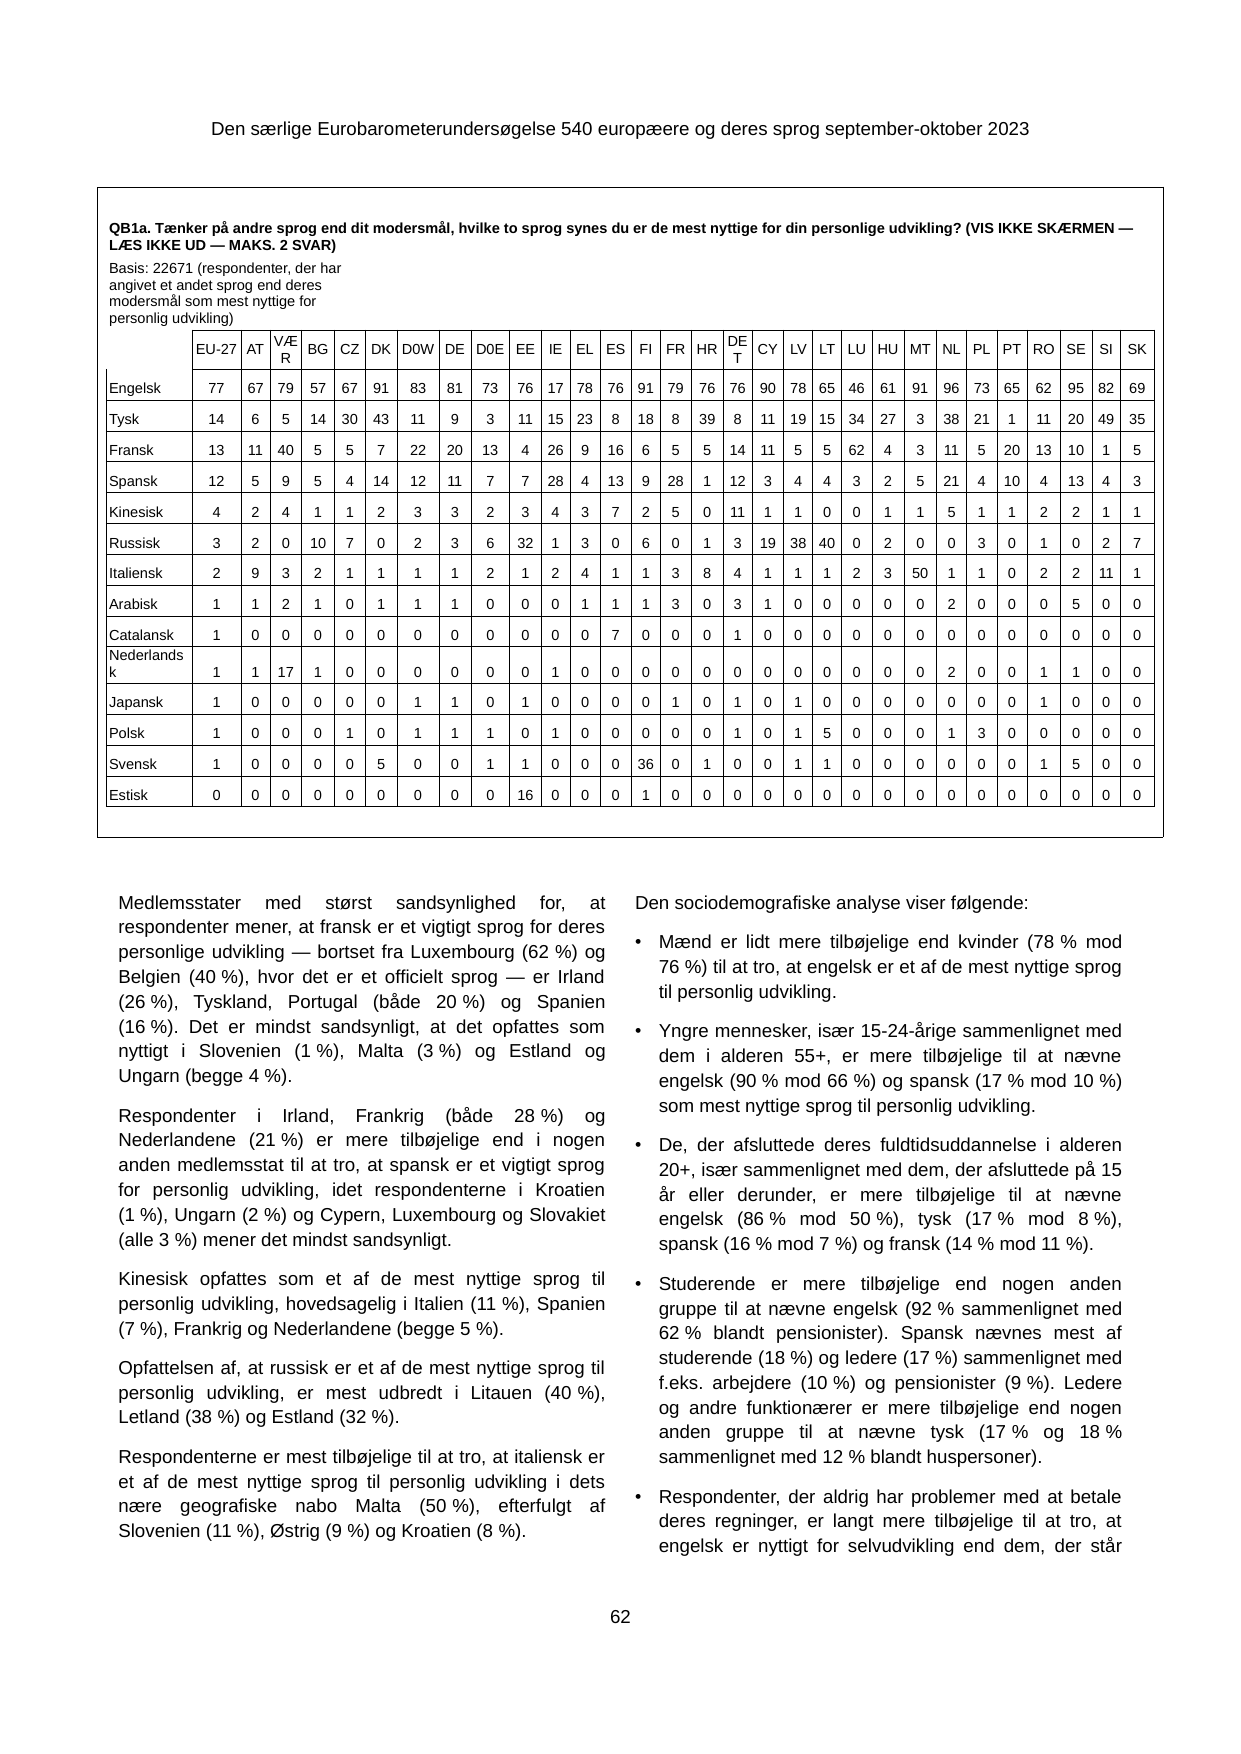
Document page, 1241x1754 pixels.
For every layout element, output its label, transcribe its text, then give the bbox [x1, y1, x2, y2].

table_cell 0 [335, 586, 365, 616]
table_cell 10 [1061, 432, 1092, 461]
table_cell 65 [998, 370, 1027, 400]
table_cell [752, 257, 783, 329]
table_cell 1 [193, 684, 241, 714]
table_cell 0 [632, 715, 660, 745]
table_cell 0 [692, 617, 723, 646]
table_cell 0 [905, 647, 936, 683]
table_cell 0 [873, 777, 904, 806]
table_cell SK [1121, 331, 1154, 369]
table_cell 13 [193, 432, 241, 461]
table_cell 30 [335, 401, 365, 431]
table_cell 1 [510, 555, 541, 585]
table_cell 9 [632, 462, 660, 492]
table_cell 0 [1093, 586, 1120, 616]
list De, der afsluttede deres fuldtidsuddannelse i alderen 20+, især sammenlignet med dem, der afsluttede på 15 år eller derunder, er mere tilbøjelige til at nævne engelsk (86 % mod 50 %), tysk (17 % mod 8 %), spansk (16 % mod 7 %) og fransk (14 % mod 11 %). [635, 1134, 1122, 1254]
table_cell 62 [1028, 370, 1060, 400]
table_cell [106, 330, 192, 369]
table_cell 0 [842, 586, 872, 616]
table_cell 79 [661, 370, 691, 400]
table_cell 0 [905, 777, 936, 806]
table_cell 3 [753, 462, 783, 492]
table_cell 9 [242, 555, 270, 585]
table_cell 4 [1028, 462, 1060, 492]
table_cell 40 [271, 432, 301, 461]
table_cell 4 [1093, 462, 1120, 492]
table_cell 0 [1121, 617, 1154, 646]
table_cell 46 [842, 370, 872, 400]
table_cell 2 [632, 493, 660, 523]
table_cell 3 [440, 493, 471, 523]
table_cell 0 [842, 684, 872, 714]
table_cell LT [813, 331, 841, 369]
text Respondenterne er mest tilbøjelige til at tro, at italiensk er et af de mest nyttige sprog til personlig udvikling i dets nære geografiske nabo Malta (50 %), efterfulgt af Slovenien (11 %), Østrig (9 %) og Kroatien (8 %). [118, 1446, 605, 1542]
table_cell 1 [335, 555, 365, 585]
table_cell Japansk [107, 684, 192, 714]
table_cell 1 [813, 555, 841, 585]
table_cell 0 [692, 777, 723, 806]
table_cell 0 [271, 617, 301, 646]
table_cell 0 [813, 493, 841, 523]
table_cell 0 [1028, 586, 1060, 616]
table_cell 73 [967, 370, 997, 400]
table_cell 0 [1121, 746, 1154, 776]
table_cell 1 [753, 555, 783, 585]
table_cell 11 [398, 401, 439, 431]
table_cell 4 [967, 462, 997, 492]
table_cell 0 [998, 684, 1027, 714]
table_cell 16 [601, 432, 631, 461]
table_cell 10 [998, 462, 1027, 492]
table_cell 1 [905, 493, 936, 523]
table_cell 5 [302, 432, 334, 461]
table_cell 28 [661, 462, 691, 492]
table_cell RO [1028, 331, 1060, 369]
table_cell [784, 257, 812, 329]
table_cell 0 [601, 746, 631, 776]
table_cell 14 [366, 462, 397, 492]
table_cell 5 [813, 432, 841, 461]
table_cell 1 [632, 586, 660, 616]
table_cell 0 [784, 617, 812, 646]
table_cell 5 [937, 493, 966, 523]
table_cell 0 [302, 684, 334, 714]
table_cell 69 [1121, 370, 1154, 400]
table_cell 2 [1061, 493, 1092, 523]
table_cell 1 [661, 684, 691, 714]
table_cell 0 [440, 777, 471, 806]
table_cell 3 [271, 555, 301, 585]
table_cell 1 [937, 715, 966, 745]
table_cell 1 [784, 493, 812, 523]
table_cell 0 [753, 715, 783, 745]
table_cell 1 [967, 493, 997, 523]
table_cell 0 [335, 647, 365, 683]
table_cell 0 [661, 524, 691, 554]
table_cell [1027, 257, 1060, 329]
table_cell 0 [571, 647, 600, 683]
table_cell 6 [242, 401, 270, 431]
table_cell 9 [571, 432, 600, 461]
table_cell 0 [542, 746, 570, 776]
table_cell 1 [335, 715, 365, 745]
table_cell 0 [1121, 647, 1154, 683]
table_cell 0 [998, 617, 1027, 646]
table_cell 0 [873, 684, 904, 714]
table_cell Svensk [107, 746, 192, 776]
table_cell 1 [692, 524, 723, 554]
table_cell 2 [937, 586, 966, 616]
table_cell [841, 257, 872, 329]
table_cell 91 [366, 370, 397, 400]
table_cell 19 [784, 401, 812, 431]
table_cell IE [542, 331, 570, 369]
table_cell 0 [632, 617, 660, 646]
table_cell 0 [1121, 684, 1154, 714]
table_cell 0 [366, 617, 397, 646]
table_cell 0 [472, 777, 509, 806]
table_cell 7 [601, 493, 631, 523]
table_cell HR [692, 331, 723, 369]
table_cell 1 [1093, 432, 1120, 461]
list Mænd er lidt mere tilbøjelige end kvinder (78 % mod 76 %) til at tro, at engelsk er et af de mest nyttige sprog til personlig udvikling. [635, 931, 1122, 1002]
table_cell CZ [335, 331, 365, 369]
table_cell 90 [753, 370, 783, 400]
table_cell 6 [632, 432, 660, 461]
table_cell 0 [242, 684, 270, 714]
table_cell 0 [967, 777, 997, 806]
text Den sociodemografiske analyse viser følgende: [635, 891, 1122, 913]
table_cell 18 [632, 401, 660, 431]
table_cell 2 [472, 493, 509, 523]
table_cell VÆR [271, 331, 301, 369]
table_cell 4 [571, 555, 600, 585]
table_cell 1 [398, 586, 439, 616]
table_cell 0 [510, 586, 541, 616]
table_cell 1 [366, 586, 397, 616]
table_cell [397, 257, 439, 329]
table_cell 0 [905, 684, 936, 714]
table_cell 91 [632, 370, 660, 400]
table_cell 65 [813, 370, 841, 400]
table_cell 1 [1028, 746, 1060, 776]
table_cell 38 [937, 401, 966, 431]
table_cell 0 [1121, 586, 1154, 616]
table_cell 0 [1093, 617, 1120, 646]
table_cell 6 [632, 524, 660, 554]
table_cell 2 [193, 555, 241, 585]
table_cell 1 [542, 647, 570, 683]
table_cell 4 [813, 462, 841, 492]
table_cell 0 [661, 777, 691, 806]
table_cell 36 [632, 746, 660, 776]
table_cell 0 [905, 524, 936, 554]
table_cell 1 [366, 555, 397, 585]
table_cell 0 [661, 617, 691, 646]
table_cell 28 [542, 462, 570, 492]
table_cell 0 [542, 777, 570, 806]
table_cell 73 [472, 370, 509, 400]
table_cell Engelsk [107, 369, 192, 400]
text Medlemsstater med størst sandsynlighed for, at respondenter mener, at fransk er et vigtigt sprog for deres personlige udvikling — bortset fra Luxembourg (62 %) og Belgien (40 %), hvor det er et officielt sprog — er Irland (26 %), Tyskland, Portugal (både 20 %) og Spanien (16 %). Det er mindst sandsynligt, at det opfattes som nyttigt i Slovenien (1 %), Malta (3 %) og Estland og Ungarn (begge 4 %). [118, 891, 605, 1087]
table_cell 62 [842, 432, 872, 461]
table_cell 0 [813, 777, 841, 806]
table_cell 2 [271, 586, 301, 616]
table_cell 0 [632, 647, 660, 683]
table_cell 0 [1093, 647, 1120, 683]
table_cell 1 [440, 586, 471, 616]
table_cell Italiensk [107, 555, 192, 585]
table_cell 11 [440, 462, 471, 492]
table_cell 0 [1028, 777, 1060, 806]
table_cell 10 [302, 524, 334, 554]
table_cell 1 [784, 746, 812, 776]
table_cell 3 [967, 524, 997, 554]
table_cell 0 [661, 746, 691, 776]
table_cell 61 [873, 370, 904, 400]
table_cell 0 [440, 647, 471, 683]
table_cell 11 [753, 432, 783, 461]
table_cell 7 [472, 462, 509, 492]
table_cell D0E [472, 331, 509, 369]
table_cell 0 [440, 617, 471, 646]
table_cell 0 [472, 647, 509, 683]
table_cell 0 [1061, 684, 1092, 714]
table_cell 3 [967, 715, 997, 745]
table_cell 0 [813, 647, 841, 683]
table_cell 4 [873, 432, 904, 461]
table_cell 0 [472, 684, 509, 714]
table_cell 2 [873, 462, 904, 492]
table_cell 5 [242, 462, 270, 492]
table_cell 0 [998, 524, 1027, 554]
table_cell 1 [632, 777, 660, 806]
table_cell 0 [571, 684, 600, 714]
table_cell 1 [542, 715, 570, 745]
table_cell EU-27 [193, 331, 241, 369]
table_cell 0 [510, 715, 541, 745]
table_cell 20 [1061, 401, 1092, 431]
table_cell 0 [398, 777, 439, 806]
table_cell [1120, 257, 1154, 329]
table_cell 2 [842, 555, 872, 585]
table_cell 0 [842, 617, 872, 646]
table_cell 0 [724, 746, 752, 776]
table_cell 0 [784, 586, 812, 616]
table_cell [936, 257, 966, 329]
table_cell 0 [998, 647, 1027, 683]
table_cell 83 [398, 370, 439, 400]
table_cell 1 [193, 586, 241, 616]
table_cell [1060, 257, 1092, 329]
table_cell 0 [1093, 777, 1120, 806]
table_cell 1 [302, 647, 334, 683]
table_cell [510, 257, 541, 329]
table_cell 0 [271, 746, 301, 776]
table_cell 0 [842, 777, 872, 806]
table_cell 0 [692, 493, 723, 523]
table_cell 0 [335, 617, 365, 646]
table_cell 4 [510, 432, 541, 461]
table_cell 0 [937, 684, 966, 714]
table_cell 9 [440, 401, 471, 431]
table_cell [997, 257, 1027, 329]
table_cell 5 [302, 462, 334, 492]
table_cell [631, 257, 660, 329]
table_cell 43 [366, 401, 397, 431]
table_cell 39 [692, 401, 723, 431]
table_cell 3 [905, 432, 936, 461]
table_cell 2 [242, 524, 270, 554]
table_cell 0 [242, 715, 270, 745]
table_cell 0 [542, 617, 570, 646]
table_cell 0 [440, 746, 471, 776]
table_cell 3 [571, 524, 600, 554]
table_cell 1 [724, 684, 752, 714]
table_cell [872, 257, 904, 329]
table_cell 0 [784, 647, 812, 683]
table_cell 2 [1061, 555, 1092, 585]
table_cell 0 [472, 617, 509, 646]
table_cell 8 [601, 401, 631, 431]
table_cell 5 [661, 432, 691, 461]
table_cell 1 [398, 715, 439, 745]
table_cell FI [632, 331, 660, 369]
table_cell 11 [1028, 401, 1060, 431]
table_cell 4 [784, 462, 812, 492]
table_cell 1 [510, 684, 541, 714]
table_cell 5 [1121, 432, 1154, 461]
table_cell 19 [753, 524, 783, 554]
table_cell [660, 257, 691, 329]
table_cell 2 [366, 493, 397, 523]
table_cell 96 [937, 370, 966, 400]
table_cell 0 [571, 715, 600, 745]
table_cell NL [937, 331, 966, 369]
table_cell 12 [193, 462, 241, 492]
table_cell 0 [813, 617, 841, 646]
list Studerende er mere tilbøjelige end nogen anden gruppe til at nævne engelsk (92 % sammenlignet med 62 % blandt pensionister). Spansk nævnes mest af studerende (18 %) og ledere (17 %) sammenlignet med f.eks. arbejdere (10 %) og pensionister (9 %). Ledere og andre funktionærer er mere tilbøjelige end nogen anden gruppe til at nævne tysk (17 % og 18 % sammenlignet med 12 % blandt huspersoner). [635, 1272, 1122, 1468]
table_cell 2 [937, 647, 966, 683]
table_cell 8 [661, 401, 691, 431]
table_cell 8 [692, 555, 723, 585]
list Yngre mennesker, især 15-24-årige sammenlignet med dem i alderen 55+, er mere tilbøjelige til at nævne engelsk (90 % mod 66 %) og spansk (17 % mod 10 %) som mest nyttige sprog til personlig udvikling. [635, 1020, 1122, 1116]
table_cell 0 [1061, 524, 1092, 554]
table_cell 12 [398, 462, 439, 492]
table_cell 3 [472, 401, 509, 431]
table_cell 0 [905, 586, 936, 616]
table_cell 17 [271, 647, 301, 683]
table_cell 78 [784, 370, 812, 400]
table_cell 0 [842, 715, 872, 745]
table_cell 5 [1061, 586, 1092, 616]
table_cell 0 [905, 617, 936, 646]
table_cell 5 [366, 746, 397, 776]
table_cell [723, 257, 752, 329]
table_cell DE [440, 331, 471, 369]
table_cell 79 [271, 370, 301, 400]
table_cell 0 [398, 746, 439, 776]
table_cell 1 [440, 715, 471, 745]
table_cell 0 [692, 586, 723, 616]
table_cell 3 [873, 555, 904, 585]
table_cell 0 [242, 617, 270, 646]
table_cell 5 [661, 493, 691, 523]
text Respondenter i Irland, Frankrig (både 28 %) og Nederlandene (21 %) er mere tilbøjelige end i nogen anden medlemsstat til at tro, at spansk er et vigtigt sprog for personlig udvikling, idet respondenterne i Kroatien (1 %), Ungarn (2 %) og Cypern, Luxembourg og Slovakiet (alle 3 %) mener det mindst sandsynligt. [118, 1104, 605, 1250]
table_cell 11 [937, 432, 966, 461]
table_cell 4 [271, 493, 301, 523]
table_cell 0 [753, 777, 783, 806]
table_cell 7 [601, 617, 631, 646]
table_cell 14 [193, 401, 241, 431]
table_cell 0 [271, 684, 301, 714]
table_cell [570, 257, 600, 329]
table_cell 1 [542, 524, 570, 554]
table_cell 0 [998, 746, 1027, 776]
table_cell 0 [271, 777, 301, 806]
table_cell 11 [510, 401, 541, 431]
table_cell [365, 257, 397, 329]
table_cell 0 [692, 647, 723, 683]
table_cell 1 [398, 555, 439, 585]
table_cell 0 [873, 746, 904, 776]
table_cell 0 [813, 586, 841, 616]
table_cell 0 [998, 586, 1027, 616]
table_cell 0 [1121, 715, 1154, 745]
table_cell 13 [1028, 432, 1060, 461]
table_cell 1 [601, 586, 631, 616]
table_cell Tysk [107, 401, 192, 431]
table_cell 1 [873, 493, 904, 523]
table_cell 0 [398, 647, 439, 683]
table_cell 0 [510, 617, 541, 646]
table_cell 0 [661, 647, 691, 683]
table_cell 5 [335, 432, 365, 461]
table_cell 0 [967, 684, 997, 714]
table_cell 15 [542, 401, 570, 431]
table_cell 0 [1028, 715, 1060, 745]
table_cell [471, 257, 509, 329]
table_cell 32 [510, 524, 541, 554]
table_cell 95 [1061, 370, 1092, 400]
table_cell 0 [366, 777, 397, 806]
table_cell 20 [998, 432, 1027, 461]
table_cell 0 [661, 715, 691, 745]
table_cell 23 [571, 401, 600, 431]
table_cell 7 [335, 524, 365, 554]
table_cell 1 [998, 493, 1027, 523]
table_cell 1 [242, 586, 270, 616]
table_cell 50 [905, 555, 936, 585]
table_cell 0 [601, 524, 631, 554]
table_cell 1 [724, 617, 752, 646]
table_cell 0 [724, 777, 752, 806]
table_cell 67 [335, 370, 365, 400]
table_cell 0 [542, 684, 570, 714]
table_cell 4 [571, 462, 600, 492]
table_cell 0 [366, 647, 397, 683]
table_cell [600, 257, 631, 329]
table_cell CY [753, 331, 783, 369]
table_cell 34 [842, 401, 872, 431]
table_cell FR [661, 331, 691, 369]
table_cell Kinesisk [107, 493, 192, 523]
table_cell AT [242, 331, 270, 369]
table_cell 2 [1028, 555, 1060, 585]
table_cell 0 [193, 777, 241, 806]
table_cell 1 [302, 493, 334, 523]
table_cell 35 [1121, 401, 1154, 431]
table_cell 0 [998, 777, 1027, 806]
table_cell Spansk [107, 462, 192, 492]
table_cell 0 [302, 715, 334, 745]
table_cell 57 [302, 370, 334, 400]
table_cell 9 [271, 462, 301, 492]
table_cell 0 [1061, 617, 1092, 646]
table_cell 17 [542, 370, 570, 400]
table_cell 0 [366, 715, 397, 745]
table_cell Basis: 22671 (respondenter, der har angivet et andet sprog end deres modersmål som mest nyttige for personlig udvikling) [106, 257, 365, 329]
table_cell 0 [753, 647, 783, 683]
table_cell 0 [242, 746, 270, 776]
table_cell 0 [271, 715, 301, 745]
table_cell 5 [905, 462, 936, 492]
table_cell D0W [398, 331, 439, 369]
table_cell Estisk [107, 777, 192, 806]
table_cell 5 [271, 401, 301, 431]
table_header QB1a. Tænker på andre sprog end dit modersmål, hvilke to sprog synes du er de mest nyttige for din personlige udvikling? (VIS IKKE SKÆRMEN — LÆS IKKE UD — MAKS. 2 SVAR) [106, 217, 1154, 257]
table_cell 0 [271, 524, 301, 554]
table_cell 0 [601, 777, 631, 806]
table_cell 76 [692, 370, 723, 400]
list Respondenter, der aldrig har problemer med at betale deres regninger, er langt mere tilbøjelige til at tro, at engelsk er nyttigt for selvudvikling end dem, der står [635, 1485, 1122, 1557]
table_cell 0 [1121, 777, 1154, 806]
table_cell 1 [193, 647, 241, 683]
table_cell 5 [692, 432, 723, 461]
table_cell 0 [632, 684, 660, 714]
table_cell 0 [967, 586, 997, 616]
table_cell 3 [905, 401, 936, 431]
table_cell 3 [440, 524, 471, 554]
table_cell 0 [1093, 715, 1120, 745]
table_cell 0 [967, 647, 997, 683]
table_cell [813, 257, 841, 329]
table_cell 1 [601, 555, 631, 585]
table_cell 4 [335, 462, 365, 492]
table_cell 0 [842, 493, 872, 523]
table_cell [691, 257, 723, 329]
text Kinesisk opfattes som et af de mest nyttige sprog til personlig udvikling, hovedsagelig i Italien (11 %), Spanien (7 %), Frankrig og Nederlandene (begge 5 %). [118, 1268, 605, 1339]
table_cell 2 [1093, 524, 1120, 554]
table_cell 13 [1061, 462, 1092, 492]
table_cell 6 [472, 524, 509, 554]
table_cell 0 [510, 647, 541, 683]
table_cell 0 [571, 617, 600, 646]
table_cell 11 [724, 493, 752, 523]
table_cell 1 [193, 746, 241, 776]
table_cell 0 [335, 777, 365, 806]
table_cell 2 [398, 524, 439, 554]
table_cell 0 [813, 684, 841, 714]
table_cell 0 [302, 617, 334, 646]
table_cell 13 [472, 432, 509, 461]
table_cell 20 [440, 432, 471, 461]
table_cell 12 [724, 462, 752, 492]
table_cell 3 [510, 493, 541, 523]
table_cell 76 [724, 370, 752, 400]
table_cell HU [873, 331, 904, 369]
table_cell 0 [842, 746, 872, 776]
table_cell 0 [873, 586, 904, 616]
table_cell 0 [842, 647, 872, 683]
table_cell PT [998, 331, 1027, 369]
text Opfattelsen af, at russisk er et af de mest nyttige sprog til personlig udvikling, er mest udbredt i Litauen (40 %), Letland (38 %) og Estland (32 %). [118, 1357, 605, 1428]
table_cell 0 [1061, 715, 1092, 745]
table_cell 49 [1093, 401, 1120, 431]
table_cell 1 [440, 555, 471, 585]
table_cell 1 [753, 493, 783, 523]
table_cell Polsk [107, 715, 192, 745]
table_cell 1 [784, 684, 812, 714]
table_cell 1 [998, 401, 1027, 431]
table_cell 0 [1061, 777, 1092, 806]
table_cell LU [842, 331, 872, 369]
table_cell 11 [1093, 555, 1120, 585]
table_cell 5 [967, 432, 997, 461]
table_cell 0 [937, 617, 966, 646]
table_cell [1092, 257, 1120, 329]
table_cell [541, 257, 570, 329]
table_cell [439, 257, 471, 329]
table_cell Arabisk [107, 586, 192, 616]
table_cell 0 [905, 746, 936, 776]
table_cell 2 [472, 555, 509, 585]
table_cell 0 [335, 684, 365, 714]
table_cell 91 [905, 370, 936, 400]
table_cell 0 [302, 746, 334, 776]
table_cell 0 [571, 746, 600, 776]
table_cell 82 [1093, 370, 1120, 400]
table_cell 77 [193, 370, 241, 400]
table_cell 1 [1093, 493, 1120, 523]
table_cell 0 [335, 746, 365, 776]
table_cell [904, 257, 936, 329]
table_cell 1 [302, 586, 334, 616]
table_cell 0 [998, 715, 1027, 745]
table_cell Catalansk [107, 617, 192, 646]
table_cell 40 [813, 524, 841, 554]
table_cell 7 [366, 432, 397, 461]
table_cell 2 [873, 524, 904, 554]
table_cell 3 [724, 524, 752, 554]
table_cell 11 [753, 401, 783, 431]
table_cell 0 [873, 715, 904, 745]
table_cell 1 [692, 746, 723, 776]
table_cell 0 [937, 524, 966, 554]
table_cell PL [967, 331, 997, 369]
table_cell 0 [937, 777, 966, 806]
table_cell 22 [398, 432, 439, 461]
table_cell 0 [1093, 746, 1120, 776]
table_cell 3 [724, 586, 752, 616]
table_cell 0 [542, 586, 570, 616]
table_cell Nederlandsk [107, 647, 192, 683]
table_cell 13 [601, 462, 631, 492]
table_cell 1 [398, 684, 439, 714]
table_cell 1 [510, 746, 541, 776]
table_cell 15 [813, 401, 841, 431]
table_cell 0 [601, 715, 631, 745]
table_cell 67 [242, 370, 270, 400]
table_cell 1 [784, 715, 812, 745]
table_cell 1 [472, 746, 509, 776]
table_cell 1 [724, 715, 752, 745]
table_cell 0 [998, 555, 1027, 585]
table_cell 0 [967, 746, 997, 776]
table_cell 0 [366, 684, 397, 714]
table_cell 0 [692, 684, 723, 714]
table_cell 76 [510, 370, 541, 400]
table_cell 0 [873, 617, 904, 646]
table_cell 0 [692, 715, 723, 745]
table_cell 3 [193, 524, 241, 554]
table_cell 1 [1028, 684, 1060, 714]
table_cell DK [366, 331, 397, 369]
table_cell 16 [510, 777, 541, 806]
table_cell 0 [601, 647, 631, 683]
table_cell DET [724, 331, 752, 369]
table_cell 0 [753, 684, 783, 714]
table_cell 0 [1093, 684, 1120, 714]
table_cell 0 [842, 524, 872, 554]
table_cell 5 [813, 715, 841, 745]
table_cell 0 [873, 647, 904, 683]
table_cell [966, 257, 997, 329]
table_cell 2 [242, 493, 270, 523]
table_cell ES [601, 331, 631, 369]
table_cell 21 [967, 401, 997, 431]
table_cell Fransk [107, 432, 192, 461]
table_cell 1 [1028, 524, 1060, 554]
table_cell 0 [242, 777, 270, 806]
table_cell 0 [366, 524, 397, 554]
table_cell 2 [1028, 493, 1060, 523]
table_cell 7 [1121, 524, 1154, 554]
table_cell 27 [873, 401, 904, 431]
table_cell 5 [1061, 746, 1092, 776]
table_cell 81 [440, 370, 471, 400]
table_cell 1 [242, 647, 270, 683]
table_cell 4 [724, 555, 752, 585]
table_cell 4 [193, 493, 241, 523]
table_cell 0 [1028, 617, 1060, 646]
table_cell 3 [661, 555, 691, 585]
table_cell 1 [193, 617, 241, 646]
table_cell 1 [571, 586, 600, 616]
table_cell 1 [753, 586, 783, 616]
table_cell 1 [1121, 493, 1154, 523]
table_cell 78 [571, 370, 600, 400]
table_cell 76 [601, 370, 631, 400]
table_cell 3 [398, 493, 439, 523]
table_cell 0 [601, 684, 631, 714]
table_cell 3 [1121, 462, 1154, 492]
table_cell 0 [302, 777, 334, 806]
table_cell 1 [440, 684, 471, 714]
table_cell 1 [692, 462, 723, 492]
table_cell 1 [1028, 647, 1060, 683]
table_cell EE [510, 331, 541, 369]
table_cell SE [1061, 331, 1092, 369]
table_cell 11 [242, 432, 270, 461]
table_cell 1 [1121, 555, 1154, 585]
table_cell 1 [335, 493, 365, 523]
table_cell 1 [813, 746, 841, 776]
table_cell 8 [724, 401, 752, 431]
table_cell 0 [472, 586, 509, 616]
table_cell 3 [842, 462, 872, 492]
table_cell 0 [937, 746, 966, 776]
table_cell 1 [193, 715, 241, 745]
table_cell 5 [784, 432, 812, 461]
table_cell 0 [571, 777, 600, 806]
table_cell LV [784, 331, 812, 369]
table_cell Russisk [107, 524, 192, 554]
table_cell 0 [753, 746, 783, 776]
table_cell 4 [542, 493, 570, 523]
table_cell 0 [724, 647, 752, 683]
table_cell 1 [784, 555, 812, 585]
table_cell 7 [510, 462, 541, 492]
table_cell 2 [542, 555, 570, 585]
table_cell 0 [784, 777, 812, 806]
table_cell 21 [937, 462, 966, 492]
table_cell 3 [571, 493, 600, 523]
table_cell MT [905, 331, 936, 369]
table_cell 3 [661, 586, 691, 616]
table_cell 1 [967, 555, 997, 585]
table_cell EL [571, 331, 600, 369]
table_cell 2 [302, 555, 334, 585]
table_cell 1 [472, 715, 509, 745]
table_cell 0 [905, 715, 936, 745]
table_cell 0 [967, 617, 997, 646]
table_cell 0 [753, 617, 783, 646]
table_cell 1 [1061, 647, 1092, 683]
table_cell BG [302, 331, 334, 369]
table_cell 14 [302, 401, 334, 431]
table_cell 14 [724, 432, 752, 461]
table_cell 26 [542, 432, 570, 461]
table_cell 1 [632, 555, 660, 585]
table_cell 0 [398, 617, 439, 646]
table_cell 38 [784, 524, 812, 554]
table_cell SI [1093, 331, 1120, 369]
table_cell 1 [937, 555, 966, 585]
